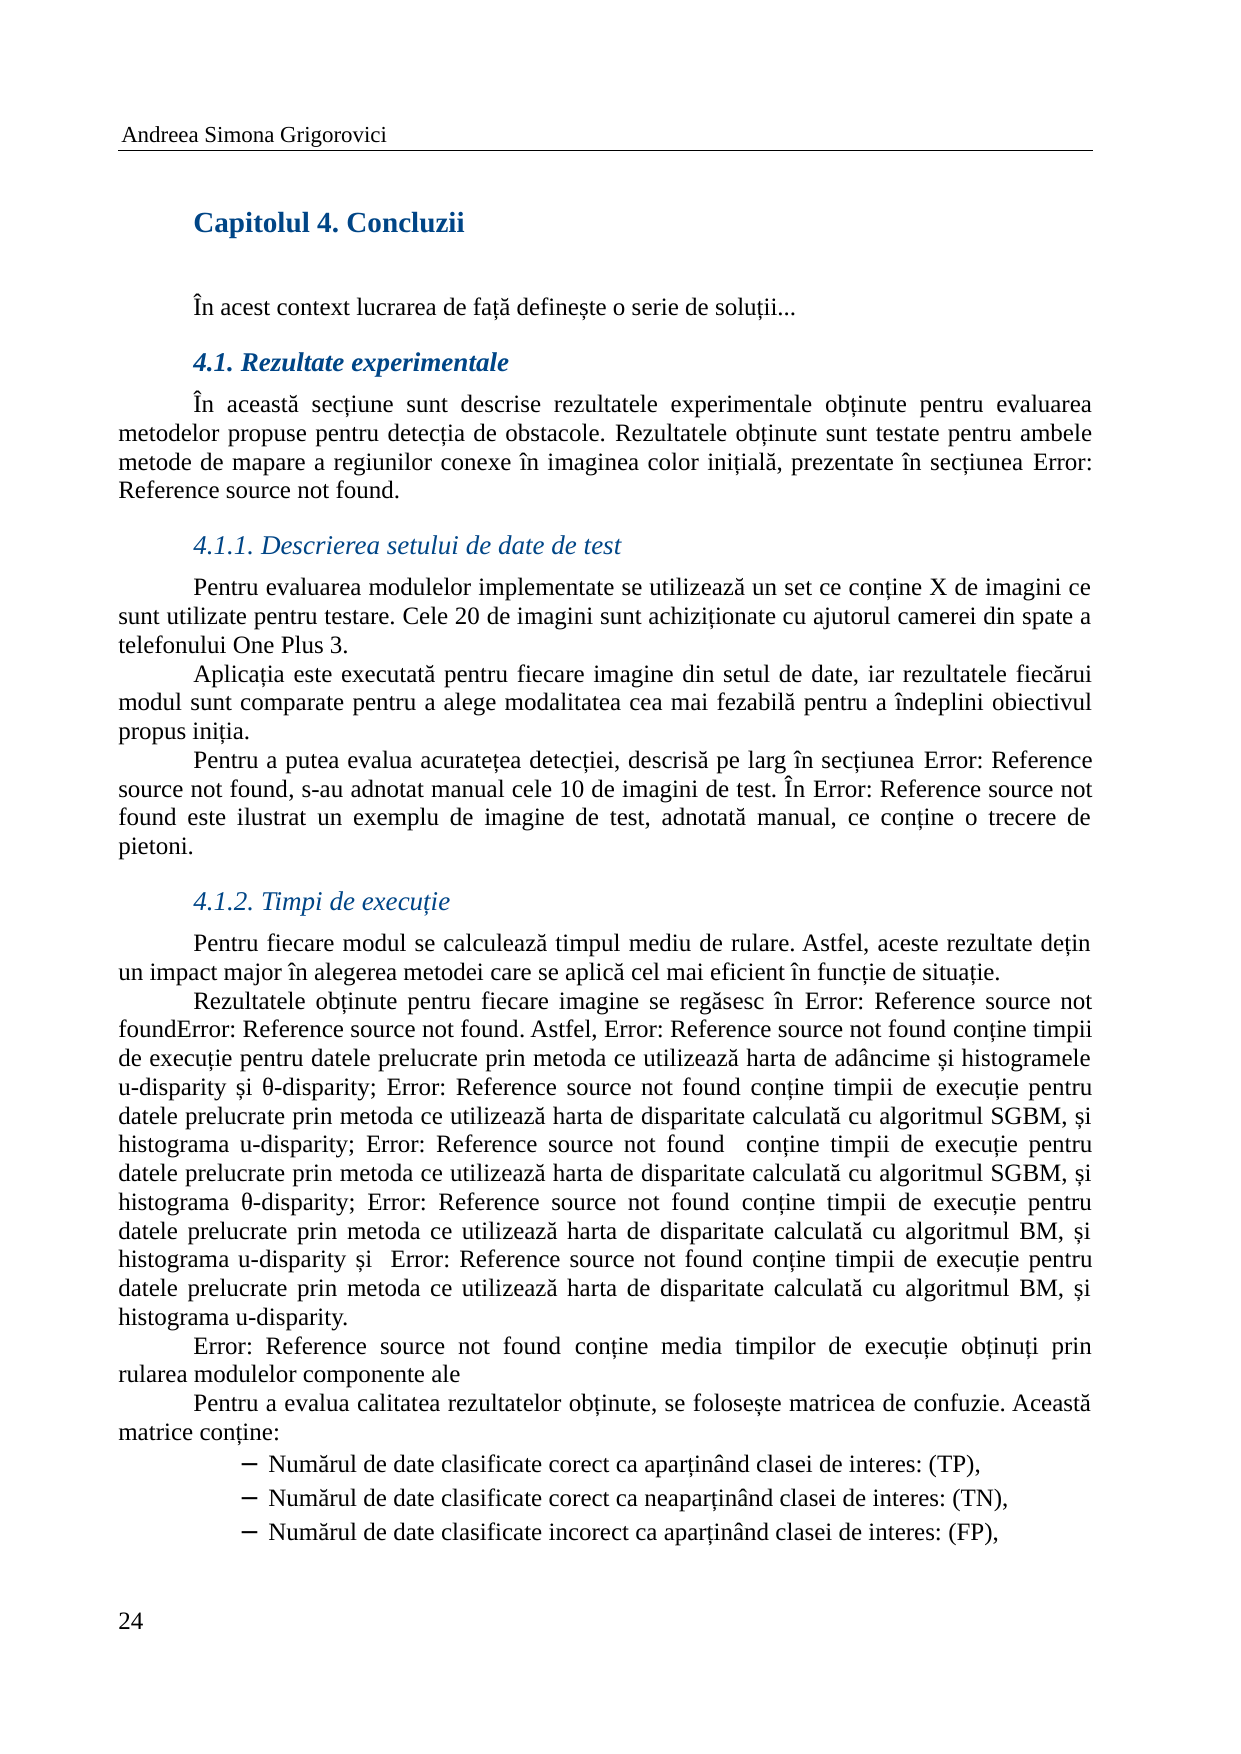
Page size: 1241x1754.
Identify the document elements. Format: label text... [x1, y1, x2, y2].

text Pentru a putea evalua acuratețea detecției, descrisă pe larg în secțiunea Error: Reference source not found, s-au adnotat manual cele 10 de imagini de test. În Error: Reference source not found este ilustrat un exemplu de imagine de test, adnotată manual, ce conține o trecere de pietoni. [118, 745, 1093, 860]
text Rezultatele obținute pentru fiecare imagine se regăsesc în Error: Reference source not foundError: Reference source not found. Astfel, Error: Reference source not found conține timpii de execuție pentru datele prelucrate prin metoda ce utilizează harta de adâncime și histogramele u-disparity și θ-disparity; Error: Reference source not found conține timpii de execuție pentru datele prelucrate prin metoda ce utilizează harta de disparitate calculată cu algoritmul SGBM, și histograma u-disparity; Error: Reference source not found conține timpii de execuție pentru datele prelucrate prin metoda ce utilizează harta de disparitate calculată cu algoritmul SGBM, și histograma θ‑disparity; Error: Reference source not found conține timpii de execuție pentru datele prelucrate prin metoda ce utilizează harta de disparitate calculată cu algoritmul BM, și histograma u-disparity și Error: Reference source not found conține timpii de execuție pentru datele prelucrate prin metoda ce utilizează harta de disparitate calculată cu algoritmul BM, și histograma u-disparity. [118, 986, 1093, 1331]
text În acest context lucrarea de față definește o serie de soluții... [118, 292, 1093, 321]
text Error: Reference source not found conține media timpilor de execuție obținuți prin rularea modulelor componente ale [118, 1331, 1093, 1388]
subtitle Concluzii [118, 205, 1093, 238]
subtitle Descrierea setului de date de test [193, 529, 1093, 560]
text Aplicația este executată pentru fiecare imagine din setul de date, iar rezultatele fiecărui modul sunt comparate pentru a alege modalitatea cea mai fezabilă pentru a îndeplini obiectivul propus iniția. [118, 659, 1093, 745]
text În această secțiune sunt descrise rezultatele experimentale obținute pentru evaluarea metodelor propuse pentru detecția de obstacole. Rezultatele obținute sunt testate pentru ambele metode de mapare a regiunilor conexe în imaginea color inițială, prezentate în secțiunea Error: Reference source not found. [118, 389, 1093, 504]
list Numărul de date clasificate corect ca neaparținând clasei de interes: (TN), [249, 1480, 1093, 1514]
subtitle Rezultate experimentale [193, 346, 1093, 377]
list Numărul de date clasificate incorect ca aparținând clasei de interes: (FP), [249, 1514, 1093, 1548]
text Pentru fiecare modul se calculează timpul mediu de rulare. Astfel, aceste rezultate dețin un impact major în alegerea metodei care se aplică cel mai eficient în funcție de situație. [118, 928, 1093, 986]
list Numărul de date clasificate corect ca aparținând clasei de interes: (TP), [249, 1446, 1093, 1480]
subtitle Timpi de execuție [193, 885, 1093, 916]
text Pentru a evalua calitatea rezultatelor obținute, se folosește matricea de confuzie. Această matrice conține: [118, 1388, 1093, 1446]
text Pentru evaluarea modulelor implementate se utilizează un set ce conține X de imagini ce sunt utilizate pentru testare. Cele 20 de imagini sunt achiziționate cu ajutorul camerei din spate a telefonului One Plus 3. [118, 572, 1093, 659]
